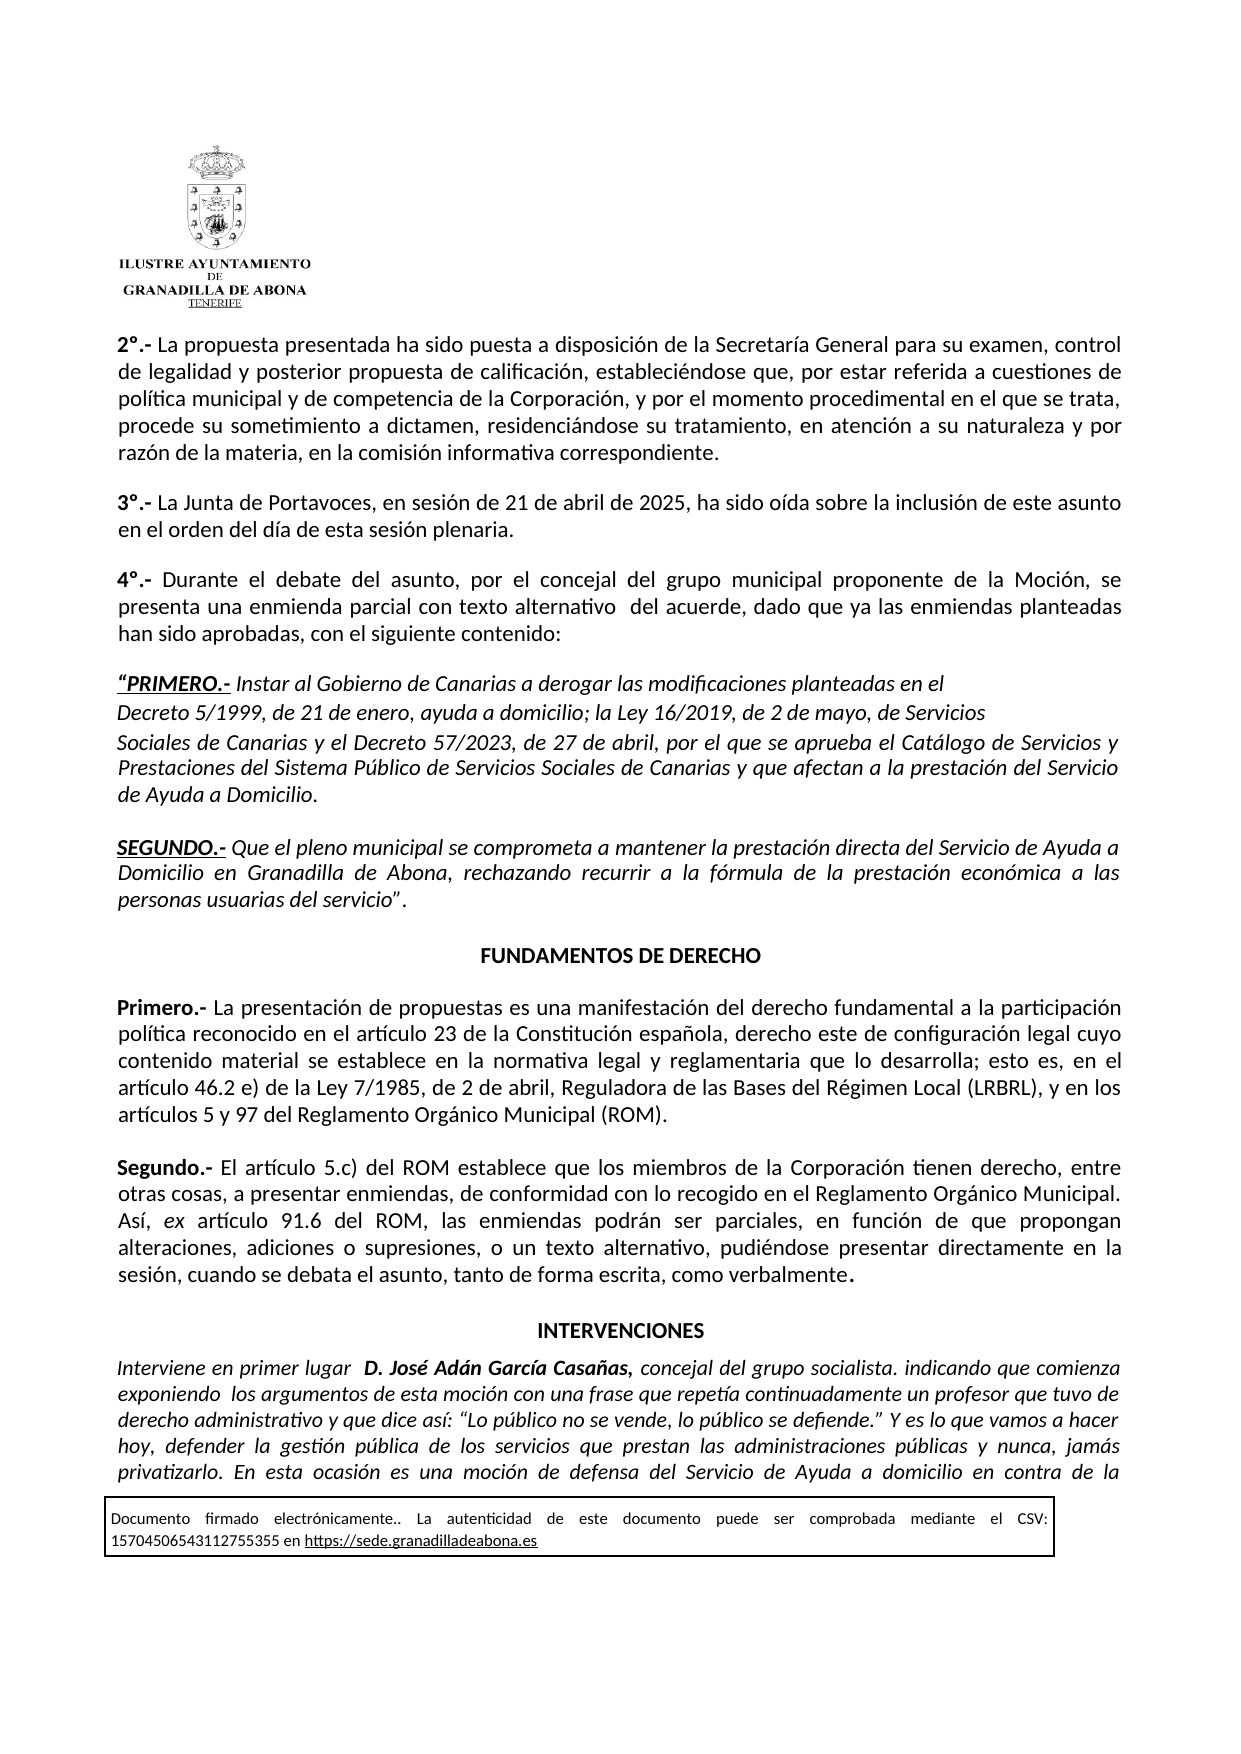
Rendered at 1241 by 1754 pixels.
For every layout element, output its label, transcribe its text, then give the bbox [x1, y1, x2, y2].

text 3º.- La Junta de Portavoces, en sesión de 21 de abril de 2025, ha sido oída sobre la inclusión de este asunto en el orden del día de esta sesión plenaria. [117, 489, 1124, 543]
subtitle INTERVENCIONES [114, 1317, 1127, 1345]
text Interviene en primer lugar D. José Adán García Casañas, concejal del grupo socialista. indicando que comienza exponiendo los argumentos de esta moción con una frase que repetía continuadamente un profesor que tuvo de derecho administrativo y que dice así: “Lo público no se vende, lo público se defiende.” Y es lo que vamos a hacer hoy, defender la gestión pública de los servicios que prestan las administraciones públicas y nunca, jamás privatizarlo. En esta ocasión es una moción de defensa del Servicio de Ayuda a domicilio en contra de la [117, 1354, 1124, 1485]
text SEGUNDO.- Que el pleno municipal se comprometa a mantener la prestación directa del Servicio de Ayuda a Domicilio en Granadilla de Abona, rechazando recurrir a la fórmula de la prestación económica a las personas usuarias del servicio”. [117, 834, 1124, 913]
text “PRIMERO.- Instar al Gobierno de Canarias a derogar las modificaciones planteadas en el [117, 670, 1124, 696]
text Segundo.- El artículo 5.c) del ROM establece que los miembros de la Corporación tienen derecho, entre otras cosas, a presentar enmiendas, de conformidad con lo recogido en el Reglamento Orgánico Municipal. Así, ex artículo 91.6 del ROM, las enmiendas podrán ser parciales, en función de que propongan alteraciones, adiciones o supresiones, o un texto alternativo, pudiéndose presentar directamente en la sesión, cuando se debata el asunto, tanto de forma escrita, como verbalmente. [117, 1154, 1124, 1288]
text 4º.- Durante el debate del asunto, por el concejal del grupo municipal proponente de la Moción, se presenta una enmienda parcial con texto alternativo del acuerde, dado que ya las enmiendas planteadas han sido aprobadas, con el siguiente contenido: [117, 566, 1124, 647]
text Sociales de Canarias y el Decreto 57/2023, de 27 de abril, por el que se aprueba el Catálogo de Servicios y Prestaciones del Sistema Público de Servicios Sociales de Canarias y que afectan a la prestación del Servicio de Ayuda a Domicilio. [117, 729, 1124, 808]
text Primero.- La presentación de propuestas es una manifestación del derecho fundamental a la participación política reconocido en el artículo 23 de la Constitución española, derecho este de configuración legal cuyo contenido material se establece en la normativa legal y reglamentaria que lo desarrolla; esto es, en el artículo 46.2 e) de la Ley 7/1985, de 2 de abril, Reguladora de las Bases del Régimen Local (LRBRL), y en los artículos 5 y 97 del Reglamento Orgánico Municipal (ROM). [117, 993, 1124, 1128]
subtitle FUNDAMENTOS DE DERECHO [114, 942, 1127, 970]
text Decreto 5/1999, de 21 de enero, ayuda a domicilio; la Ley 16/2019, de 2 de mayo, de Servicios [117, 699, 1124, 726]
text 2º.- La propuesta presentada ha sido puesta a disposición de la Secretaría General para su examen, control de legalidad y posterior propuesta de calificación, estableciéndose que, por estar referida a cuestiones de política municipal y de competencia de la Corporación, y por el momento procedimental en el que se trata, procede su sometimiento a dictamen, residenciándose su tratamiento, en atención a su naturaleza y por razón de la materia, en la comisión informativa correspondiente. [117, 331, 1124, 466]
